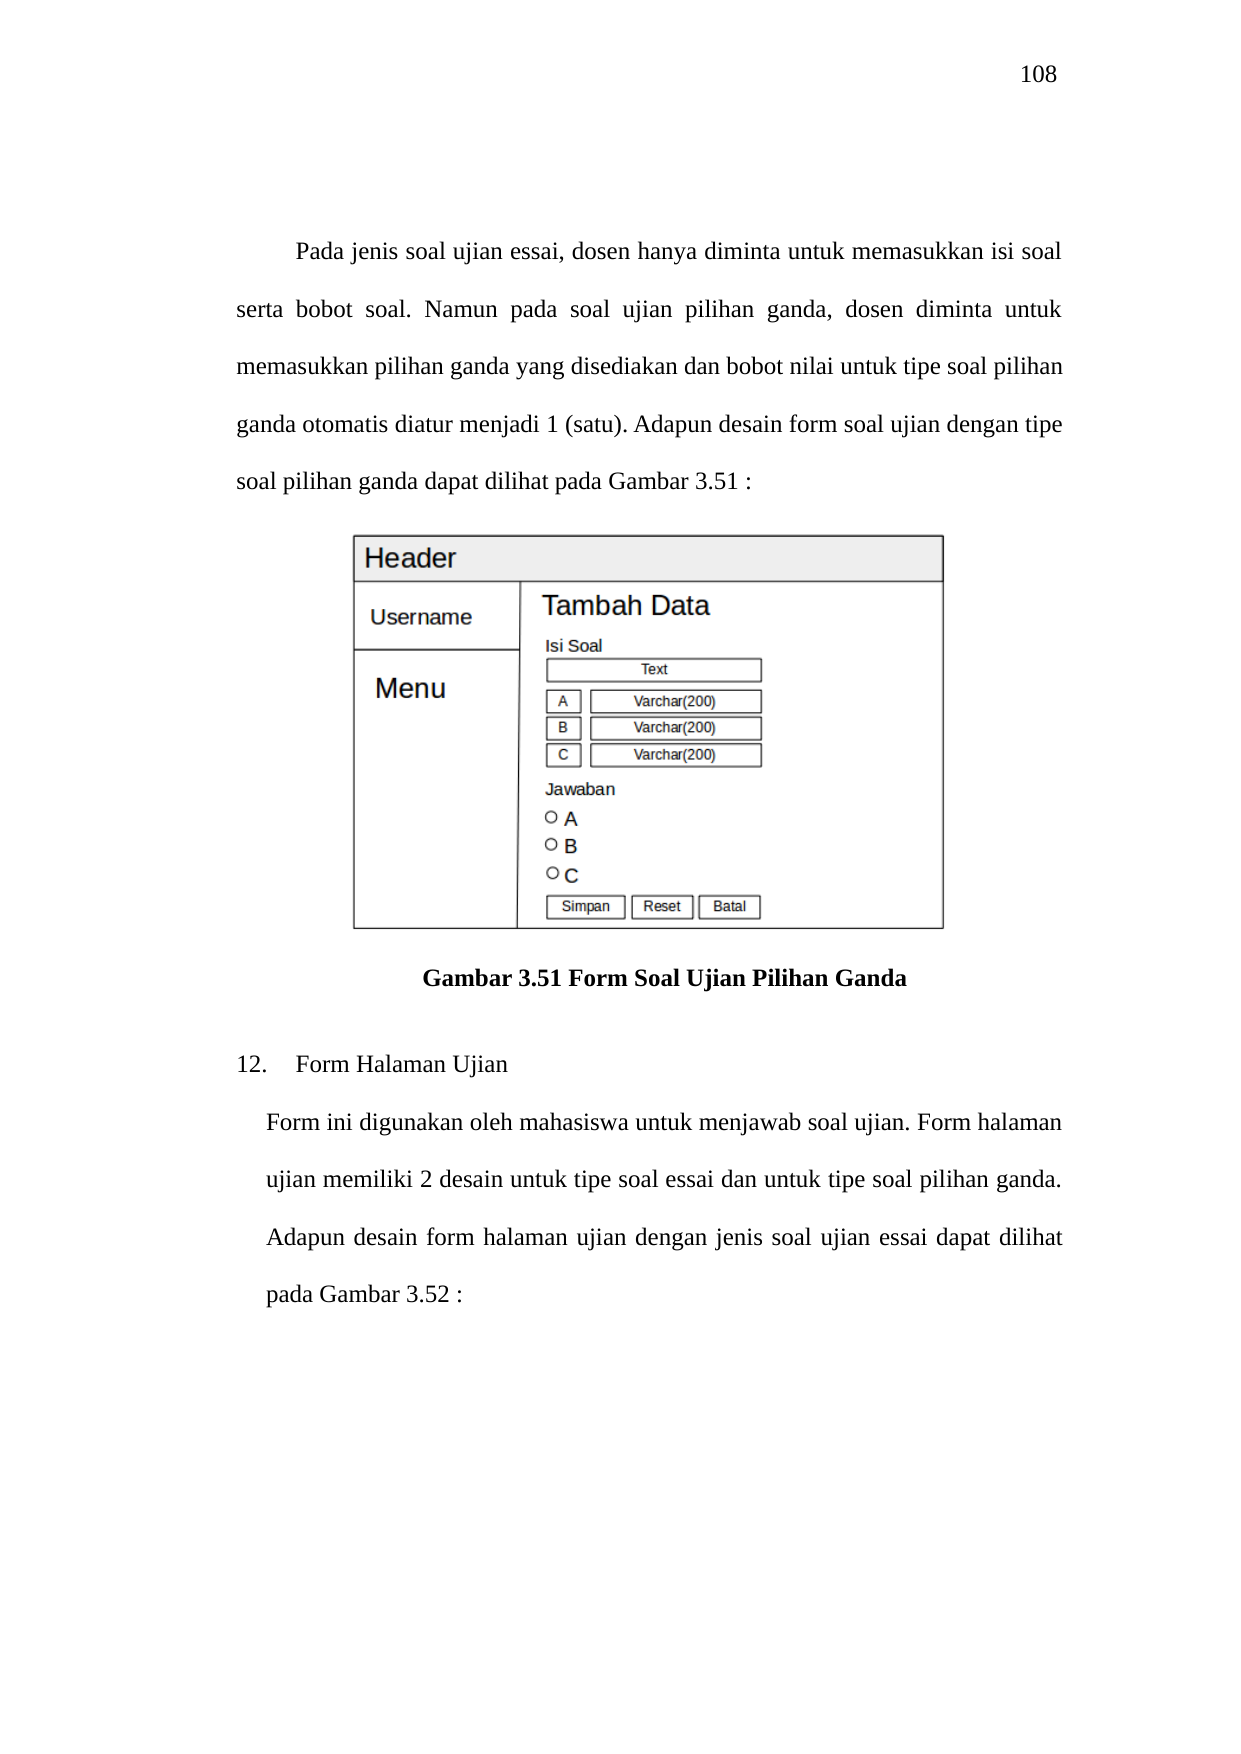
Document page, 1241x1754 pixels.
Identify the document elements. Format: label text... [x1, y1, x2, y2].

list Form ini digunakan oleh mahasiswa untuk menjawab soal ujian. Form halaman ujian memiliki 2 desain untuk tipe soal essai dan untuk tipe soal pilihan ganda. Adapun desain form halaman ujian dengan jenis soal ujian essai dapat dilihat pada Gambar 3.52 : [236, 1107, 1063, 1308]
picture [350, 531, 950, 935]
list Form Halaman Ujian [236, 1049, 1063, 1078]
list Gambar 3.51 Form Soal Ujian Pilihan Ganda [236, 935, 1063, 992]
text Pada jenis soal ujian essai, dosen hanya diminta untuk memasukkan isi soal serta bobot soal. Namun pada soal ujian pilihan ganda, dosen diminta untuk memasukkan pilihan ganda yang disediakan dan bobot nilai untuk tipe soal pilihan ganda otomatis diatur menjadi 1 (satu). Adapun desain form soal ujian dengan tipe soal pilihan ganda dapat dilihat pada Gambar 3.51 : [236, 236, 1063, 495]
